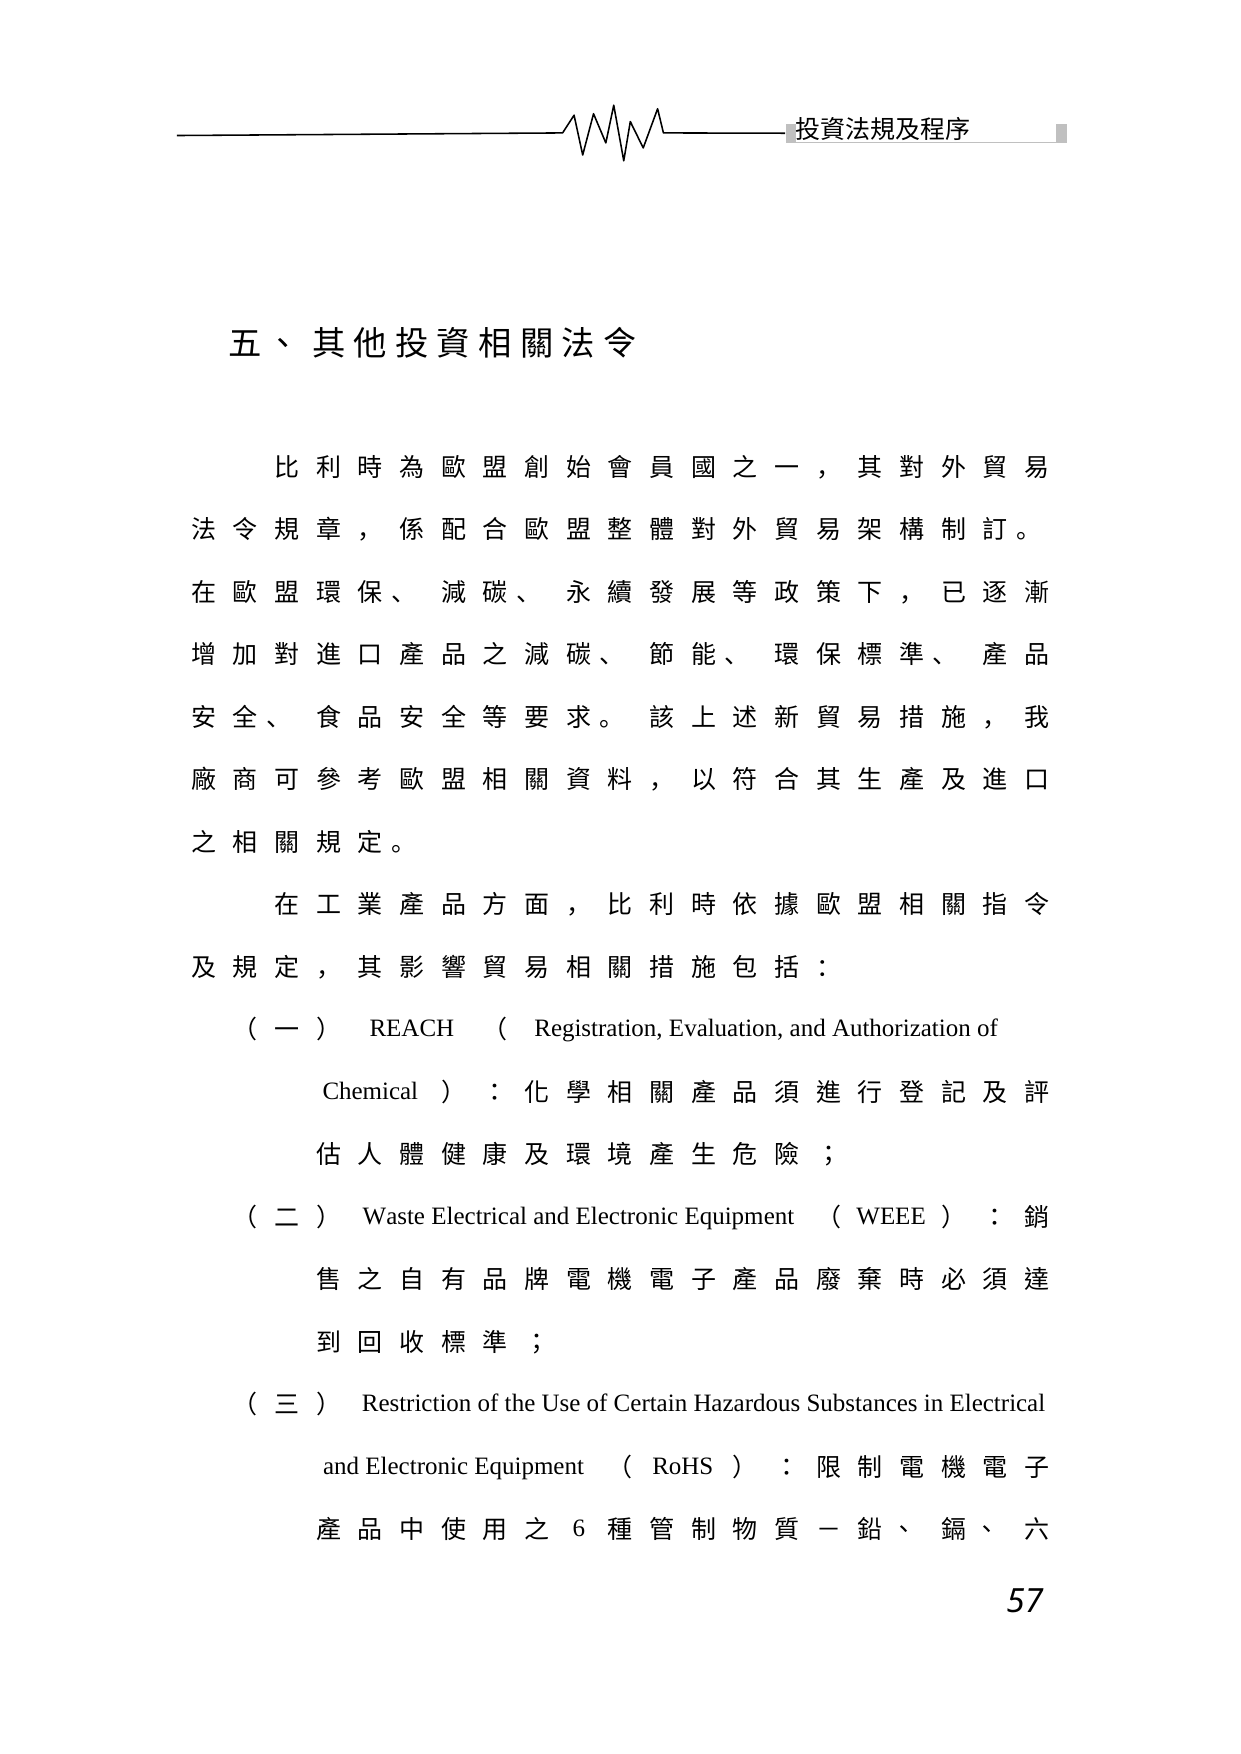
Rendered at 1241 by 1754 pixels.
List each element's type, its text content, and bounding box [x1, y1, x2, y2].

text （三）Restriction of the Use of Certain Hazardous Substances in Electrical and Electronic Equipment（RoHS）：限制電機電子產品中使用之6種管制物質－鉛、鎘、六 [207, 1361, 1058, 1549]
text 比利時為歐盟創始會員國之一，其對外貿易法令規章，係配合歐盟整體對外貿易架構制訂。在歐盟環保、減碳、永續發展等政策下，已逐漸增加對進口產品之減碳、節能、環保標準、產品安全、食品安全等要求。該上述新貿易措施，我廠商可參考歐盟相關資料，以符合其生產及進口之相關規定。 [183, 424, 1058, 861]
text 在工業產品方面，比利時依據歐盟相關指令及規定，其影響貿易相關措施包括： [183, 861, 1058, 986]
text （一）REACH（Registration, Evaluation, and Authorization of Chemical）：化學相關產品須進行登記及評估人體健康及環境產生危險； [207, 986, 1058, 1174]
text 五、其他投資相關法令 [207, 299, 1058, 361]
text （二）Waste Electrical and Electronic Equipment（WEEE）：銷售之自有品牌電機電子產品廢棄時必須達到回收標準； [207, 1174, 1058, 1361]
